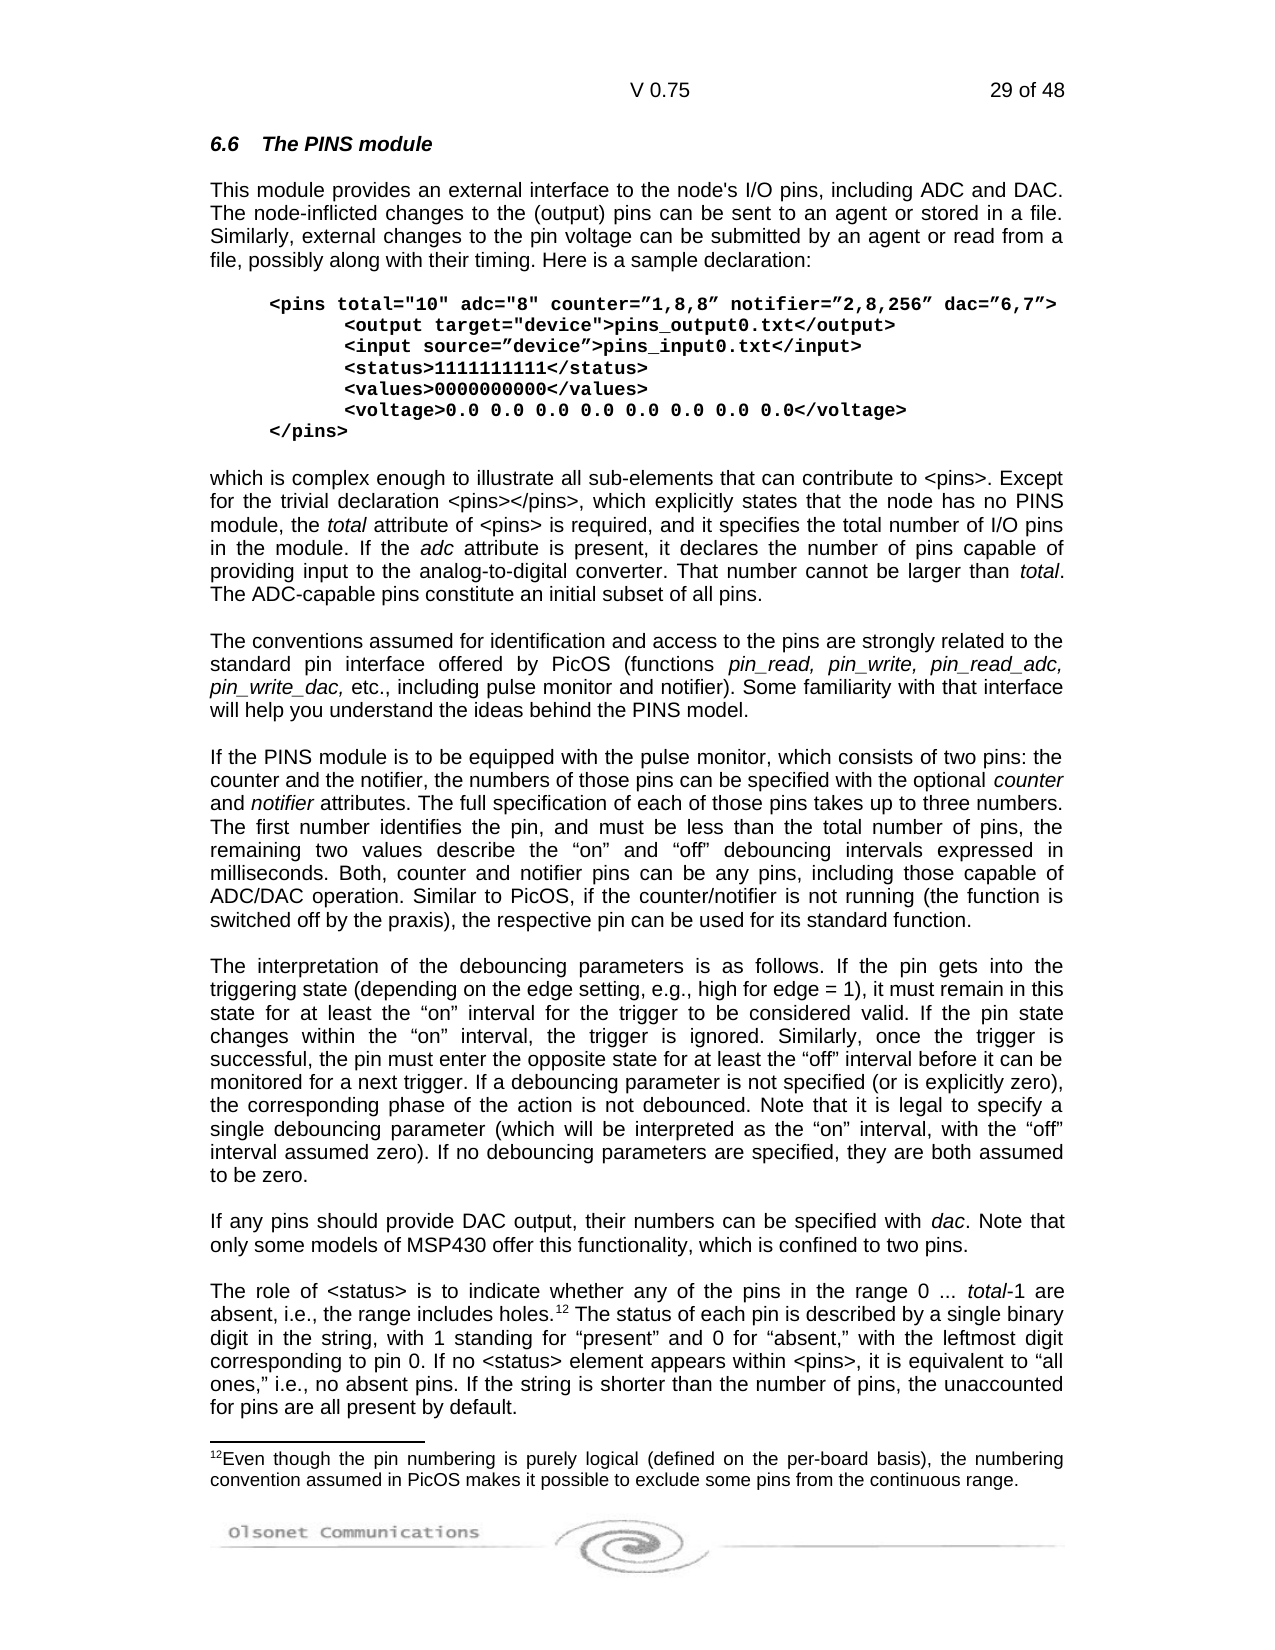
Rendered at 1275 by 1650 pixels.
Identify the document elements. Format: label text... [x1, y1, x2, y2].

text <output target="device">pins_output0.txt</output> [269, 316, 1065, 337]
text The conventions assumed for identification and access to the pins are strongly related to the standard pin interface offered by PicOS (functions pin_read, pin_write, pin_read_adc, pin_write_dac, etc., including pulse monitor and notifier). Some familiarity with that interface will help you understand the ideas behind the PINS model. [210, 629, 1065, 722]
text If any pins should provide DAC output, their numbers can be specified with dac. Note that only some models of MSP430 offer this functionality, which is confined to two pins. [210, 1210, 1065, 1257]
text </pins> [269, 422, 1065, 443]
text which is complex enough to illustrate all sub-elements that can contribute to <pins>. Except for the trivial declaration <pins></pins>, which explicitly states that the node has no PINS module, the total attribute of <pins> is required, and it specifies the total number of I/O pins in the module. If the adc attribute is present, it declares the number of pins capable of providing input to the analog-to-digital converter. That number cannot be larger than total. The ADC-capable pins constitute an initial subset of all pins. [210, 467, 1065, 606]
text If the PINS module is to be equipped with the pulse monitor, which consists of two pins: the counter and the notifier, the numbers of those pins can be specified with the optional counter and notifier attributes. The full specification of each of those pins takes up to three numbers. The first number identifies the pin, and must be less than the total number of pins, the remaining two values describe the “on” and “off” debouncing intervals expressed in milliseconds. Both, counter and notifier pins can be any pins, including those capable of ADC/DAC operation. Similar to PicOS, if the counter/notifier is not running (the function is switched off by the praxis), the respective pin can be used for its standard function. [210, 746, 1065, 931]
text The interpretation of the debouncing parameters is as follows. If the pin gets into the triggering state (depending on the edge setting, e.g., high for edge = 1), it must remain in this state for at least the “on” interval for the trigger to be considered valid. If the pin state changes within the “on” interval, the trigger is ignored. Similarly, once the trigger is successful, the pin must enter the opposite state for at least the “off” interval before it can be monitored for a next trigger. If a debouncing parameter is not specified (or is explicitly zero), the corresponding phase of the action is not debounced. Note that it is legal to specify a single debouncing parameter (which will be interpreted as the “on” interval, with the “off” interval assumed zero). If no debouncing parameters are specified, they are both assumed to be zero. [210, 954, 1065, 1187]
text Even though the pin numbering is purely logical (defined on the per-board basis), the numbering convention assumed in PicOS makes it possible to exclude some pins from the continuous range. [210, 1448, 1065, 1490]
text The role of <status> is to indicate whether any of the pins in the range 0 ... total-1 are absent, i.e., the range includes holes. The status of each pin is described by a single binary digit in the string, with 1 standing for “present” and 0 for “absent,” with the leftmost digit corresponding to pin 0. If no <status> element appears within <pins>, it is equivalent to “all ones,” i.e., no absent pins. If the string is shorter than the number of pins, the unaccounted for pins are all present by default. [210, 1280, 1065, 1419]
picture [210, 1504, 1065, 1596]
subtitle The PINS module [210, 132, 1065, 155]
text <voltage>0.0 0.0 0.0 0.0 0.0 0.0 0.0 0.0</voltage> [269, 401, 1065, 422]
text <pins total="10" adc="8" counter=”1,8,8” notifier=”2,8,256” dac=”6,7”> [269, 295, 1065, 316]
text <values>0000000000</values> [269, 380, 1065, 401]
text This module provides an external interface to the node's I/O pins, including ADC and DAC. The node-inflicted changes to the (output) pins can be sent to an agent or stored in a file. Similarly, external changes to the pin voltage can be submitted by an agent or read from a file, possibly along with their timing. Here is a sample declaration: [210, 179, 1065, 272]
text <status>1111111111</status> [269, 358, 1065, 380]
text <input source=”device”>pins_input0.txt</input> [269, 337, 1065, 358]
